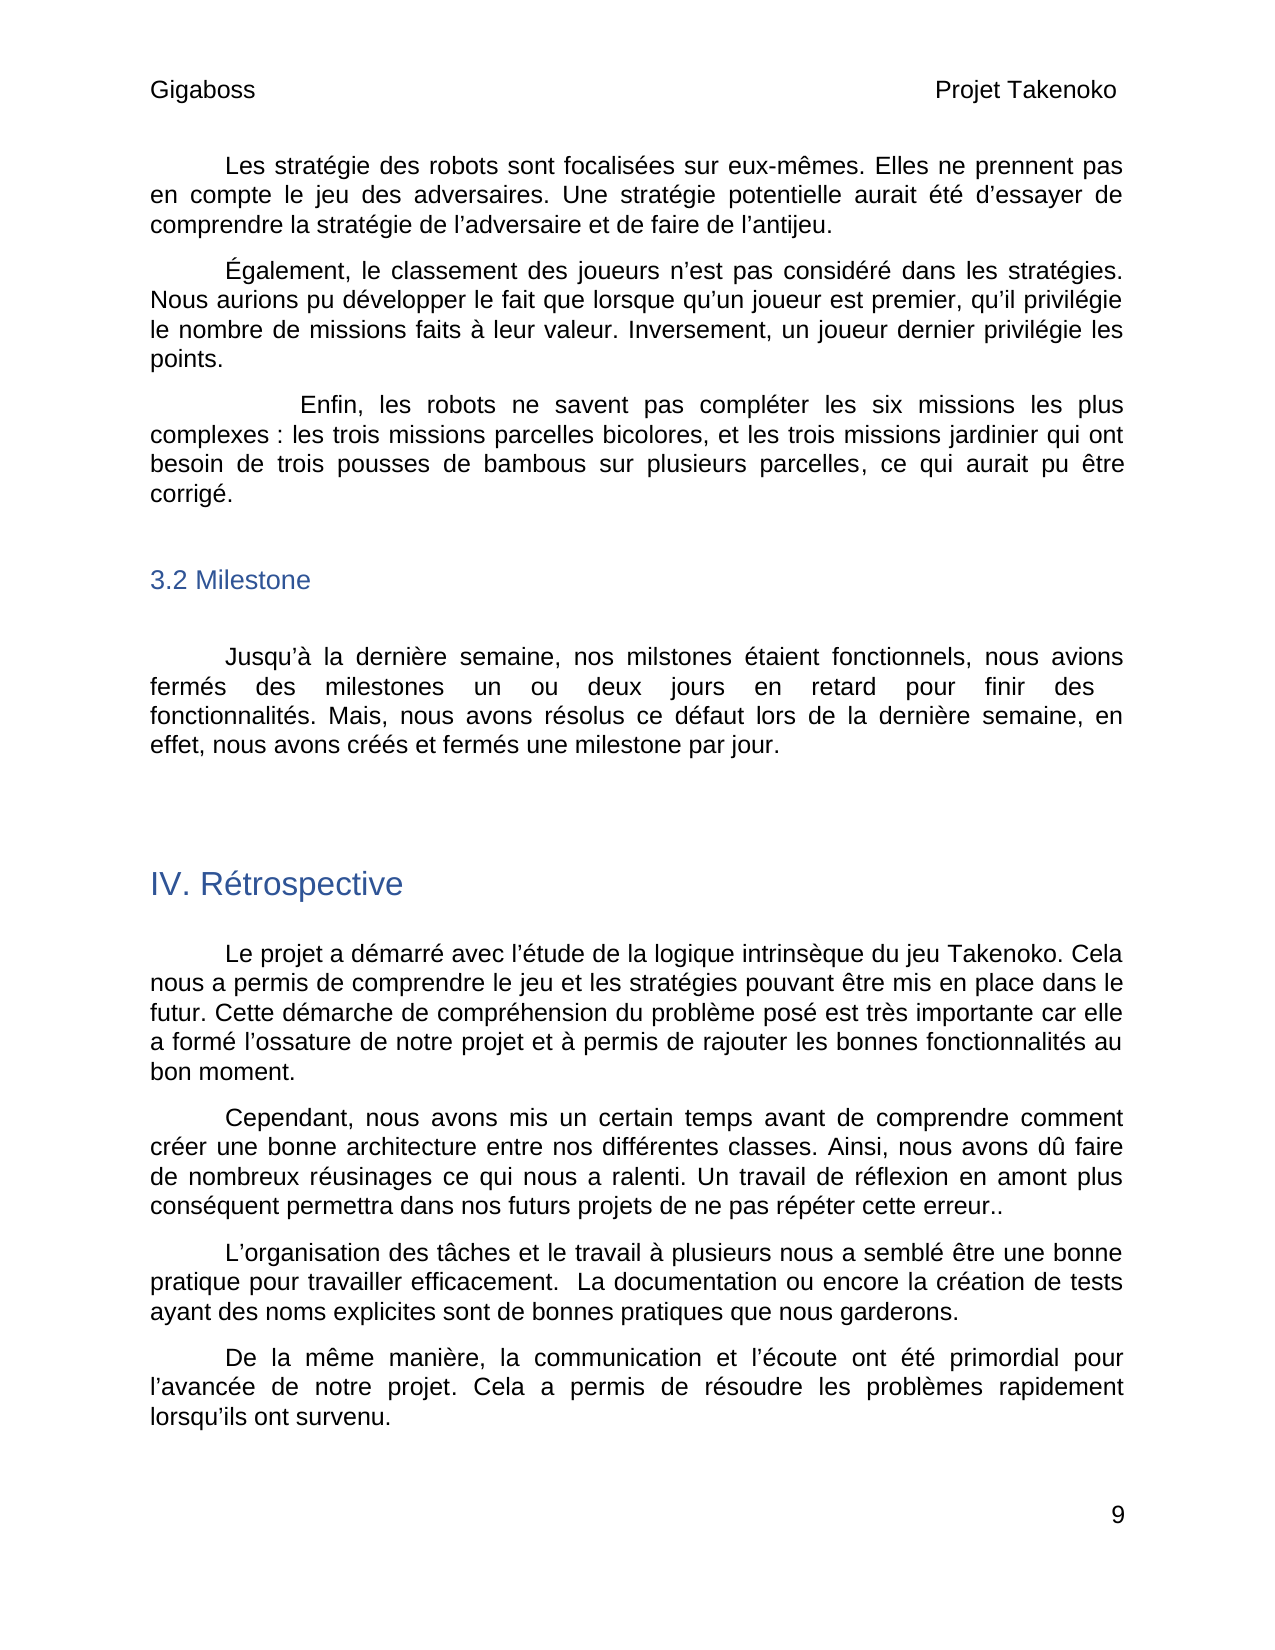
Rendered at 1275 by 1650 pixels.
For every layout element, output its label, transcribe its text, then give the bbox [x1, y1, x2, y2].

subtitle 3.2 Milestone [150, 564, 1125, 595]
subtitle IV. Rétrospective [150, 864, 1125, 903]
text Jusqu’à la dernière semaine, nos milstones étaient fonctionnels, nous avions fermés des milestones un ou deux jours en retard pour finir des fonctionnalités. Mais, nous avons résolus ce défaut lors de la dernière semaine, en effet, nous avons créés et fermés une milestone par jour. [150, 641, 1125, 759]
text L’organisation des tâches et le travail à plusieurs nous a semblé être une bonne pratique pour travailler efficacement. La documentation ou encore la création de tests ayant des noms explicites sont de bonnes pratiques que nous garderons. [150, 1237, 1125, 1325]
text Les stratégie des robots sont focalisées sur eux-mêmes. Elles ne prennent pas en compte le jeu des adversaires. Une stratégie potentielle aurait été d’essayer de comprendre la stratégie de l’adversaire et de faire de l’antijeu. [150, 150, 1125, 238]
text Le projet a démarré avec l’étude de la logique intrinsèque du jeu Takenoko. Cela nous a permis de comprendre le jeu et les stratégies pouvant être mis en place dans le futur. Cette démarche de compréhension du problème posé est très importante car elle a formé l’ossature de notre projet et à permis de rajouter les bonnes fonctionnalités au bon moment. [150, 938, 1125, 1086]
text Également, le classement des joueurs n’est pas considéré dans les stratégies. Nous aurions pu développer le fait que lorsque qu’un joueur est premier, qu’il privilégie le nombre de missions faits à leur valeur. Inversement, un joueur dernier privilégie les points. [150, 255, 1125, 373]
text De la même manière, la communication et l’écoute ont été primordial pour l’avancée de notre projet. Cela a permis de résoudre les problèmes rapidement lorsqu’ils ont survenu. [150, 1342, 1125, 1430]
text Enfin, les robots ne savent pas compléter les six missions les plus complexes : les trois missions parcelles bicolores, et les trois missions jardinier qui ont besoin de trois pousses de bambous sur plusieurs parcelles, ce qui aurait pu être corrigé. [150, 390, 1125, 508]
text Cependant, nous avons mis un certain temps avant de comprendre comment créer une bonne architecture entre nos différentes classes. Ainsi, nous avons dû faire de nombreux réusinages ce qui nous a ralenti. Un travail de réflexion en amont plus conséquent permettra dans nos futurs projets de ne pas répéter cette erreur.. [150, 1102, 1125, 1220]
